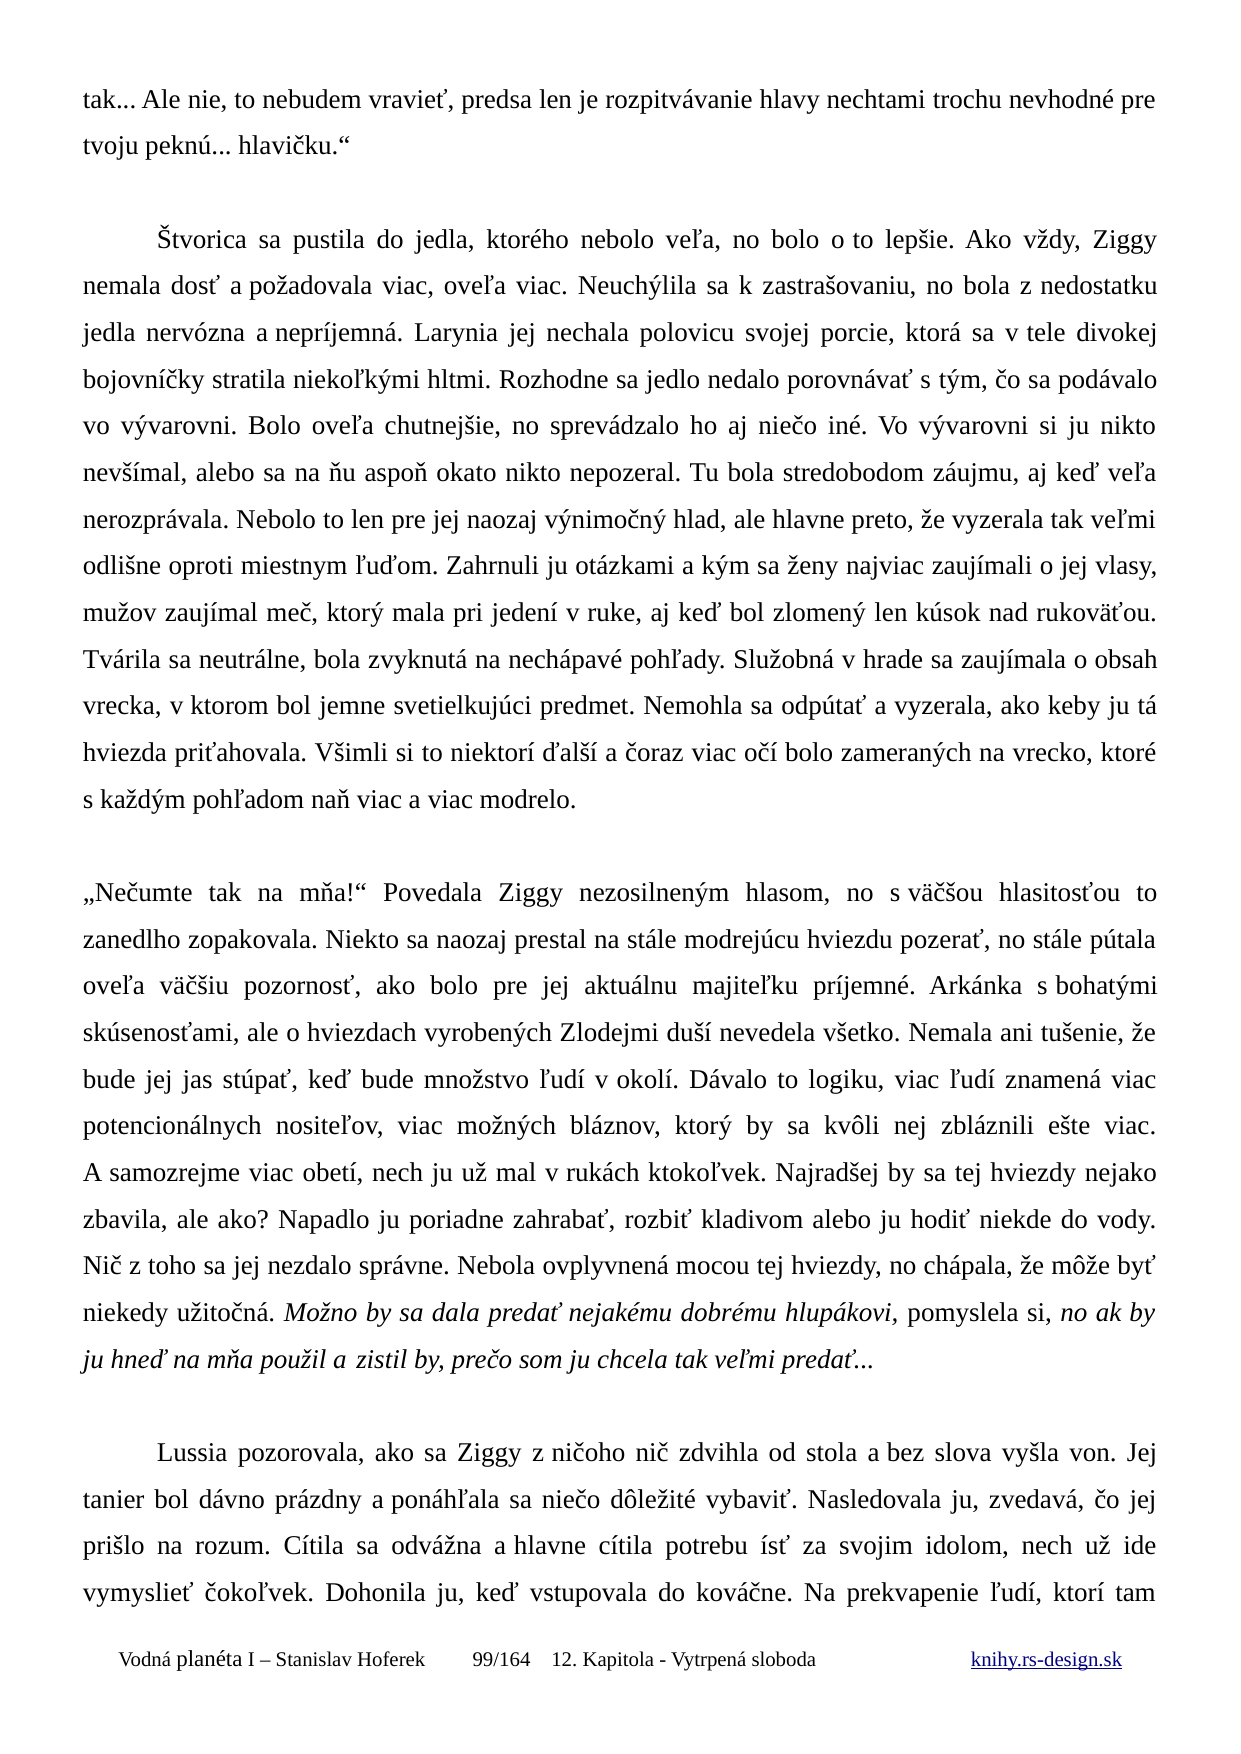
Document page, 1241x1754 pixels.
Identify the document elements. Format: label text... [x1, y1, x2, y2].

text Lussia pozorovala, ako sa Ziggy z ničoho nič zdvihla od stola a bez slova vyšla von. Jej tanier bol dávno prázdny a ponáhľala sa niečo dôležité vybaviť. Nasledovala ju, zvedavá, čo jej prišlo na rozum. Cítila sa odvážna a hlavne cítila potrebu ísť za svojim idolom, nech už ide vymyslieť čokoľvek. Dohonila ju, keď vstupovala do kováčne. Na prekvapenie ľudí, ktorí tam [83, 1436, 1157, 1607]
text „Nečumte tak na mňa!“ Povedala Ziggy nezosilneným hlasom, no s väčšou hlasitosťou to zanedlho zopakovala. Niekto sa naozaj prestal na stále modrejúcu hviezdu pozerať, no stále pútala oveľa väčšiu pozornosť, ako bolo pre jej aktuálnu majiteľku príjemné. Arkánka s bohatými skúsenosťami, ale o hviezdach vyrobených Zlodejmi duší nevedela všetko. Nemala ani tušenie, že bude jej jas stúpať, keď bude množstvo ľudí v okolí. Dávalo to logiku, viac ľudí znamená viac potencionálnych nositeľov, viac možných bláznov, ktorý by sa kvôli nej zbláznili ešte viac. A samozrejme viac obetí, nech ju už mal v rukách ktokoľvek. Najradšej by sa tej hviezdy nejako zbavila, ale ako? Napadlo ju poriadne zahrabať, rozbiť kladivom alebo ju hodiť niekde do vody. Nič z toho sa jej nezdalo správne. Nebola ovplyvnená mocou tej hviezdy, no chápala, že môže byť niekedy užitočná. Možno by sa dala predať nejakému dobrému hlupákovi, pomyslela si, no ak by ju hneď na mňa použil a zistil by, prečo som ju chcela tak veľmi predať... [83, 876, 1157, 1374]
text tak... Ale nie, to nebudem vravieť, predsa len je rozpitvávanie hlavy nechtami trochu nevhodné pre tvoju peknú... hlavičku.“ [83, 83, 1157, 161]
text Štvorica sa pustila do jedla, ktorého nebolo veľa, no bolo o to lepšie. Ako vždy, Ziggy nemala dosť a požadovala viac, oveľa viac. Neuchýlila sa k zastrašovaniu, no bola z nedostatku jedla nervózna a nepríjemná. Larynia jej nechala polovicu svojej porcie, ktorá sa v tele divokej bojovníčky stratila niekoľkými hltmi. Rozhodne sa jedlo nedalo porovnávať s tým, čo sa podávalo vo vývarovni. Bolo oveľa chutnejšie, no sprevádzalo ho aj niečo iné. Vo vývarovni si ju nikto nevšímal, alebo sa na ňu aspoň okato nikto nepozeral. Tu bola stredobodom záujmu, aj keď veľa nerozprávala. Nebolo to len pre jej naozaj výnimočný hlad, ale hlavne preto, že vyzerala tak veľmi odlišne oproti miestnym ľuďom. Zahrnuli ju otázkami a kým sa ženy najviac zaujímali o jej vlasy, mužov zaujímal meč, ktorý mala pri jedení v ruke, aj keď bol zlomený len kúsok nad rukoväťou. Tvárila sa neutrálne, bola zvyknutá na nechápavé pohľady. Služobná v hrade sa zaujímala o obsah vrecka, v ktorom bol jemne svetielkujúci predmet. Nemohla sa odpútať a vyzerala, ako keby ju tá hviezda priťahovala. Všimli si to niektorí ďalší a čoraz viac očí bolo zameraných na vrecko, ktoré s každým pohľadom naň viac a viac modrelo. [83, 223, 1157, 814]
